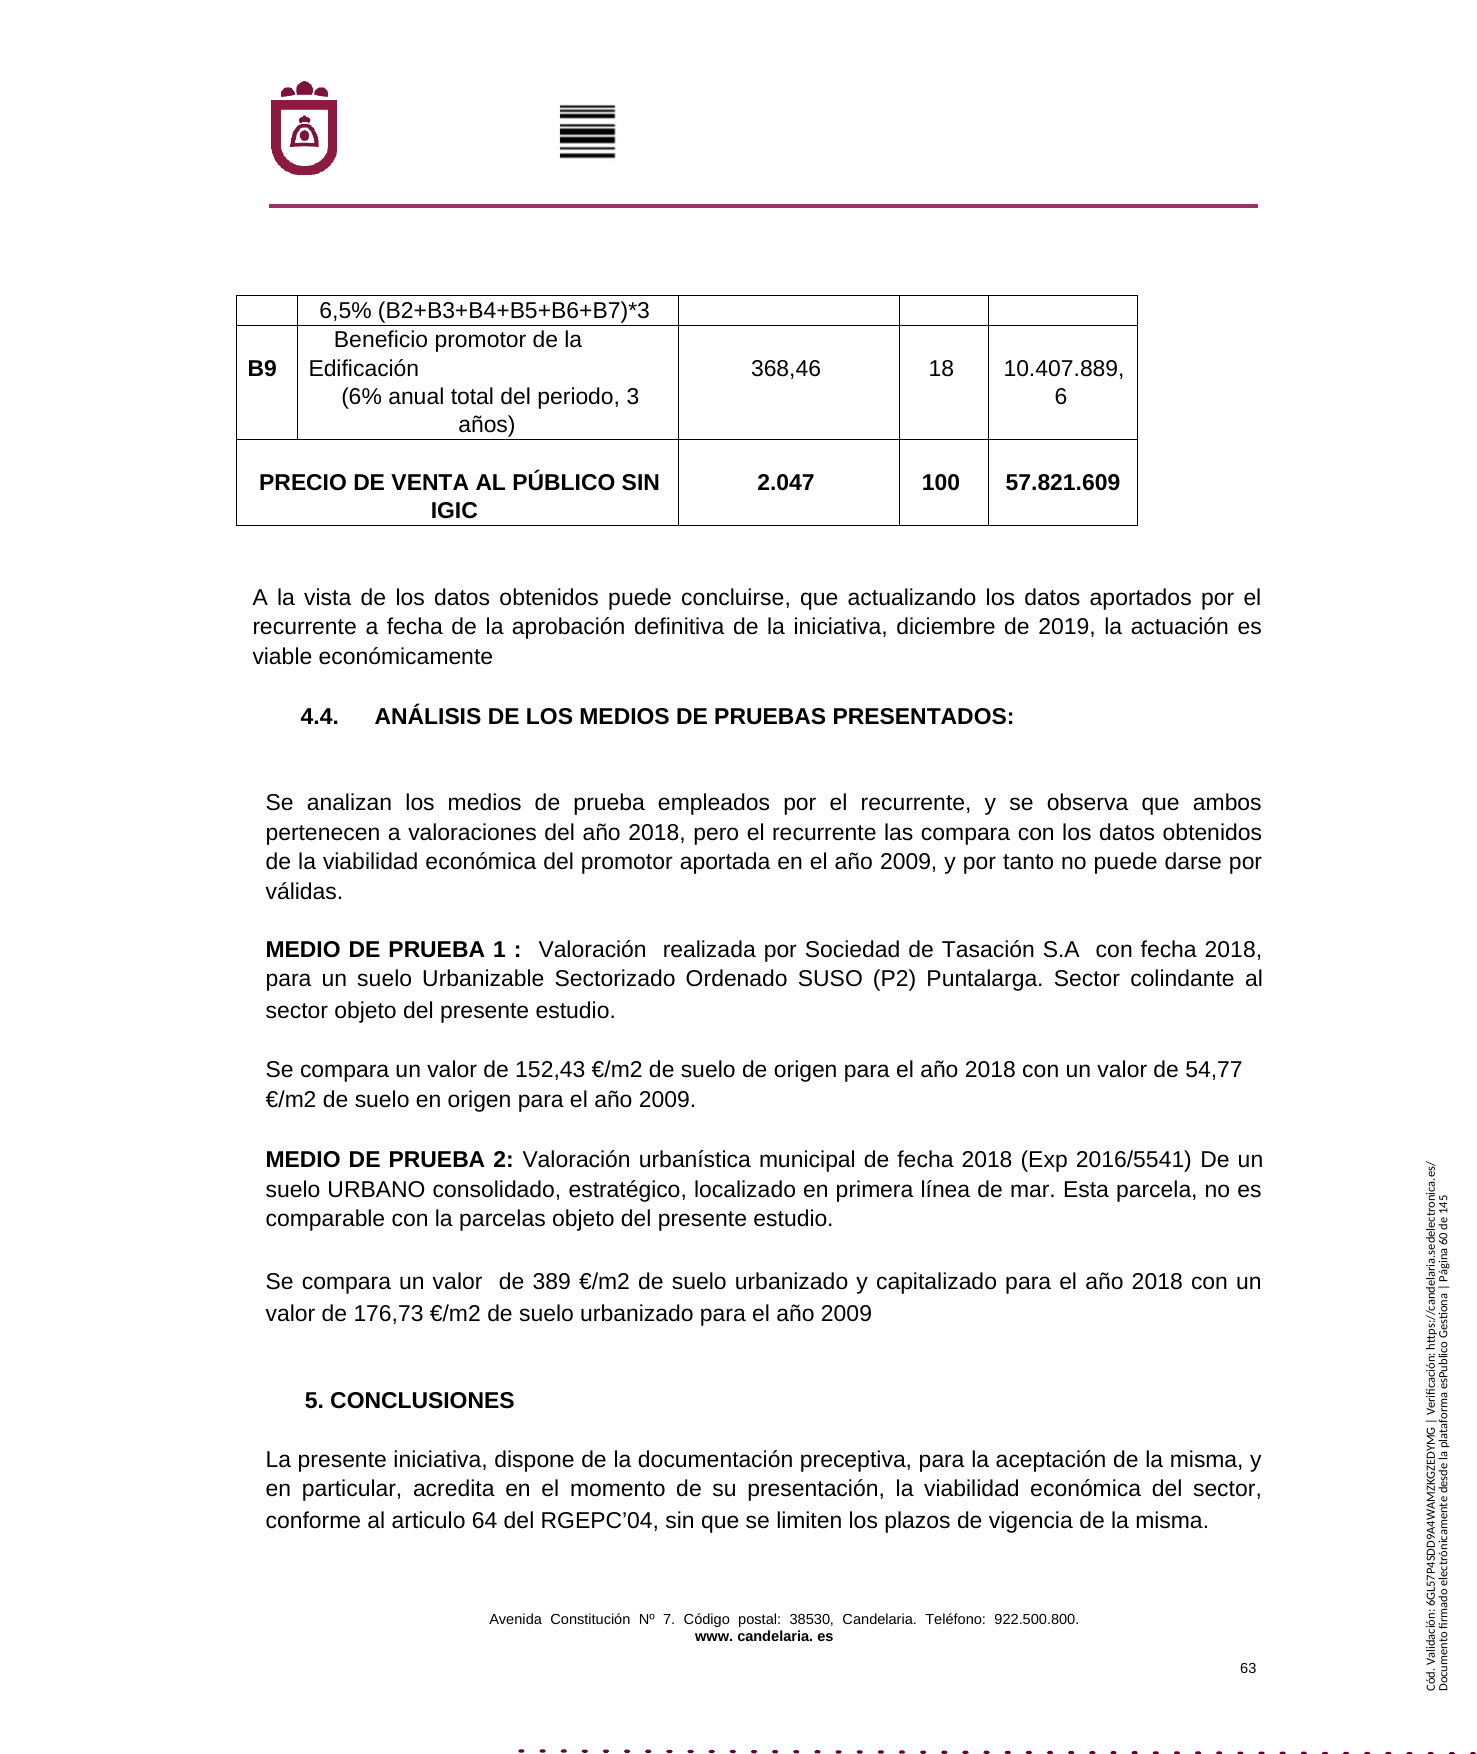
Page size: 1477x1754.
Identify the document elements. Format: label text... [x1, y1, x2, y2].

table_cell [900, 296, 988, 325]
text Se analizan los medios de prueba empleados por el recurrente, y se observa que ambos pertenecen a valoraciones del año 2018, pero el recurrente las compara con los datos obtenidos de la viabilidad económica del promotor aportada en el año 2009, y por tanto no puede darse por válidas. [265, 789, 1263, 904]
table_cell 6,5% (B2+B3+B4+B5+B6+B7)*3 [298, 296, 678, 325]
text Se compara un valor de 389 €/m2 de suelo urbanizado y capitalizado para el año 2018 con un valor de 176,73 €/m2 de suelo urbanizado para el año 2009 [265, 1268, 1263, 1327]
table_cell 57.821.609 [989, 440, 1137, 525]
table_cell 368,46 [679, 326, 899, 439]
text 5. CONCLUSIONES [304, 1387, 1263, 1413]
table_cell [989, 296, 1137, 325]
table_cell [237, 296, 297, 325]
table_cell PRECIO DE VENTA AL PÚBLICO SIN IGIC [237, 440, 678, 525]
text MEDIO DE PRUEBA 2: Valoración urbanística municipal de fecha 2018 (Exp 2016/5541) De un suelo URBANO consolidado, estratégico, localizado en primera línea de mar. Esta parcela, no es comparable con la parcelas objeto del presente estudio. [265, 1144, 1263, 1232]
table_cell B9 [237, 326, 297, 439]
text €/m2 de suelo en origen para el año 2009. [265, 1086, 1263, 1112]
text Se compara un valor de 152,43 €/m2 de suelo de origen para el año 2018 con un valor de 54,77 [265, 1056, 1263, 1082]
text 4.4. ANÁLISIS DE LOS MEDIOS DE PRUEBAS PRESENTADOS: [251, 702, 1270, 730]
table_cell 2.047 [679, 440, 899, 525]
table_cell 18 [900, 326, 988, 439]
table_cell Beneficio promotor de la Edificación (6% anual total del periodo, 3 años) [298, 326, 678, 439]
text MEDIO DE PRUEBA 1 : Valoración realizada por Sociedad de Tasación S.A con fecha 2018, para un suelo Urbanizable Sectorizado Ordenado SUSO (P2) Puntalarga. Sector colindante al sector objeto del presente estudio. [265, 936, 1263, 1024]
table_cell 10.407.889, 6 [989, 326, 1137, 439]
table_cell 100 [900, 440, 988, 525]
text La presente iniciativa, dispone de la documentación preceptiva, para la aceptación de la misma, y en particular, acredita en el momento de su presentación, la viabilidad económica del sector, conforme al articulo 64 del RGEPC’04, sin que se limiten los plazos de vigencia de la misma. [265, 1446, 1263, 1534]
table_cell [679, 296, 899, 325]
text A la vista de los datos obtenidos puede concluirse, que actualizando los datos aportados por el recurrente a fecha de la aprobación definitiva de la iniciativa, diciembre de 2019, la actuación es viable económicamente [252, 584, 1263, 669]
